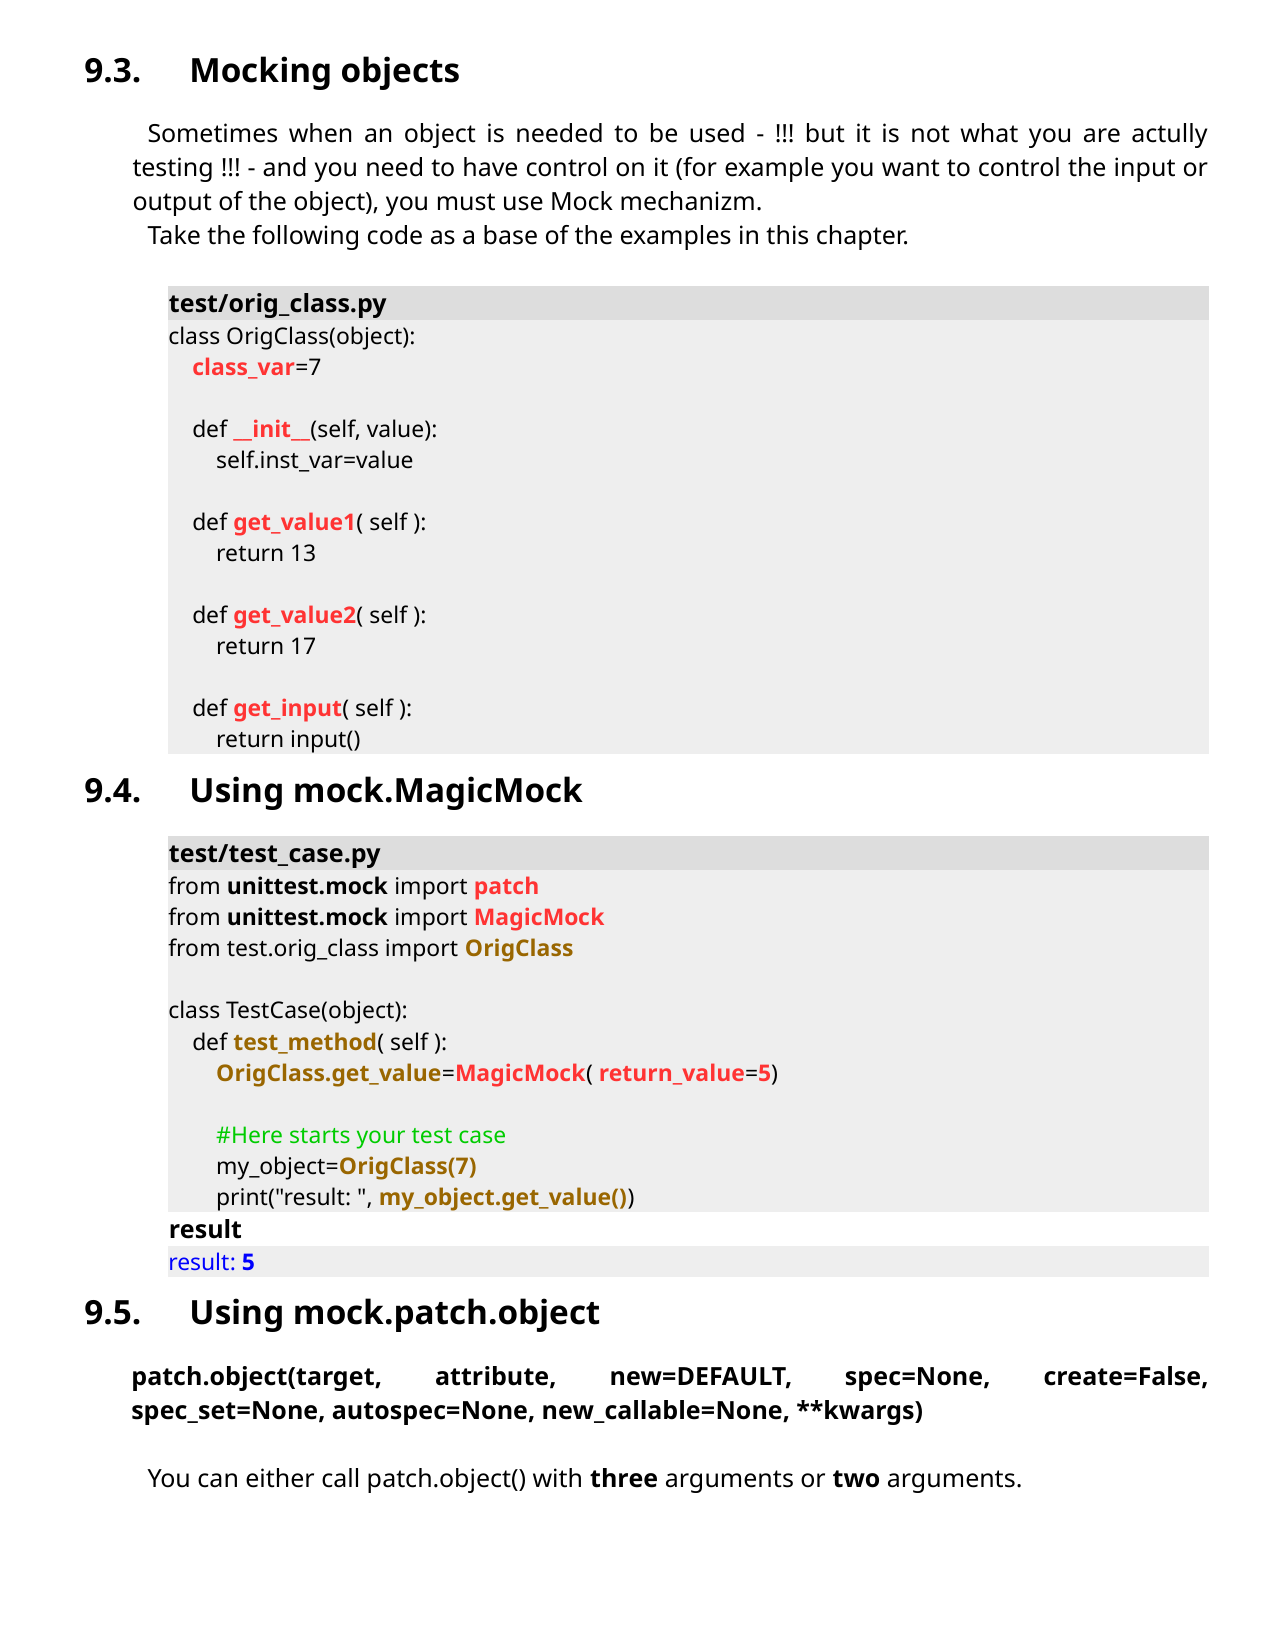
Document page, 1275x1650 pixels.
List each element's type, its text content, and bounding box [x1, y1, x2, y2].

text return 17 [168, 630, 1209, 661]
subtitle Mocking objects [84, 46, 1209, 92]
text from unittest.mock import patch [168, 870, 1209, 901]
text def get_value2( self ): [168, 599, 1209, 630]
text test/test_case.py [168, 836, 1209, 870]
text my_object=OrigClass(7) [168, 1150, 1209, 1181]
text print("result: ", my_object.get_value()) [168, 1181, 1209, 1212]
text patch.object(target, attribute, new=DEFAULT, spec=None, create=False, spec_set=None, autospec=None, new_callable=None, **kwargs) [131, 1359, 1209, 1427]
text class TestCase(object): [168, 994, 1209, 1026]
text def get_value1( self ): [168, 506, 1209, 537]
text self.inst_var=value [168, 444, 1209, 475]
text test/orig_class.py [168, 286, 1209, 320]
text Take the following code as a base of the examples in this chapter. [132, 218, 1209, 252]
text result: 5 [168, 1246, 1209, 1277]
text result [168, 1212, 1209, 1246]
text def test_method( self ): [168, 1026, 1209, 1057]
subtitle Using mock.patch.object [84, 1289, 1209, 1335]
text Sometimes when an object is needed to be used - !!! but it is not what you are actully testing !!! - and you need to have control on it (for example you want to control the input or output of the object), you must use Mock mechanizm. [132, 116, 1209, 218]
text return input() [168, 723, 1209, 754]
subtitle Using mock.MagicMock [84, 766, 1209, 812]
text #Here starts your test case [168, 1119, 1209, 1150]
text def get_input( self ): [168, 692, 1209, 723]
text OrigClass.get_value=MagicMock( return_value=5) [168, 1057, 1209, 1088]
text class_var=7 [168, 351, 1209, 382]
text You can either call patch.object() with three arguments or two arguments. [132, 1461, 1209, 1494]
text class OrigClass(object): [168, 320, 1209, 351]
text from unittest.mock import MagicMock [168, 901, 1209, 932]
text return 13 [168, 537, 1209, 568]
text def __init__(self, value): [168, 413, 1209, 444]
text from test.orig_class import OrigClass [168, 932, 1209, 963]
